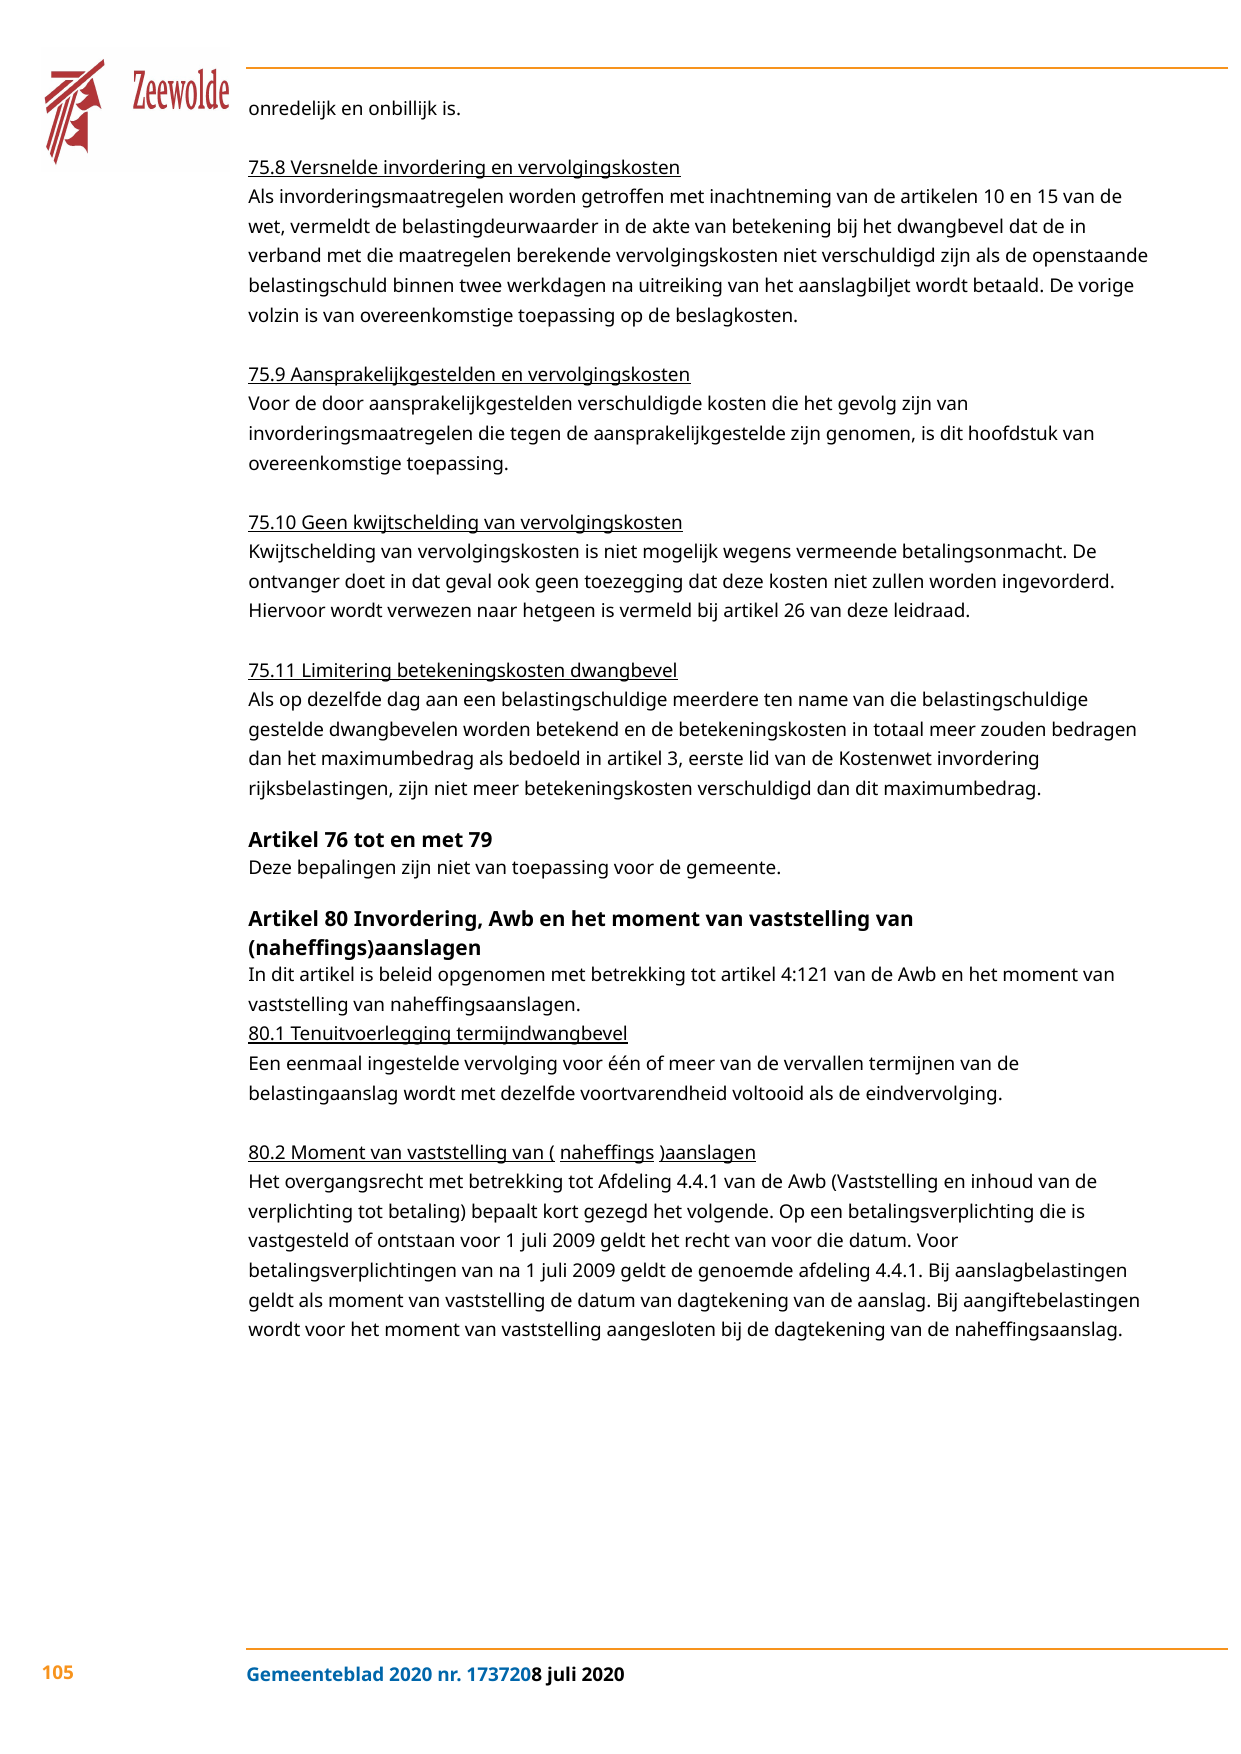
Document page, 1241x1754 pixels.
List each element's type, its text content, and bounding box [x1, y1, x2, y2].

text Het overgangsrecht met betrekking tot Afdeling 4.4.1 van de Awb (Vaststelling en inhoud van de verplichting tot betaling) bepaalt kort gezegd het volgende. Op een betalingsverplichting die is vastgesteld of ontstaan voor 1 juli 2009 geldt het recht van voor die datum. Voor betalingsverplichtingen van na 1 juli 2009 geldt de genoemde afdeling 4.4.1. Bij aanslagbelastingen geldt als moment van vaststelling de datum van dagtekening van de aanslag. Bij aangiftebelastingen wordt voor het moment van vaststelling aangesloten bij de dagtekening van de naheffingsaanslag. [248, 1168, 1152, 1342]
text Als op dezelfde dag aan een belastingschuldige meerdere ten name van die belastingschuldige gestelde dwangbevelen worden betekend en de betekeningskosten in totaal meer zouden bedragen dan het maximumbedrag als bedoeld in artikel 3, eerste lid van de Kostenwet invordering rijksbelastingen, zijn niet meer betekeningskosten verschuldigd dan dit maximumbedrag. [248, 686, 1152, 801]
text 80.1 Tenuitvoerlegging termijndwangbevel [248, 1021, 1152, 1046]
text onredelijk en onbillijk is. [248, 95, 1152, 121]
text Voor de door aansprakelijkgestelden verschuldigde kosten die het gevolg zijn van invorderingsmaatregelen die tegen de aansprakelijkgestelde zijn genomen, is dit hoofdstuk van overeenkomstige toepassing. [248, 391, 1152, 476]
text Artikel 80 Invordering, Awb en het moment van vaststelling van (naheffings)aanslagen [248, 904, 1152, 961]
text Artikel 76 tot en met 79 [248, 826, 1152, 854]
text 75.10 Geen kwijtschelding van vervolgingskosten [248, 509, 1152, 535]
text Deze bepalingen zijn niet van toepassing voor de gemeente. [248, 854, 1152, 880]
picture [41, 47, 231, 172]
text Hiervoor wordt verwezen naar hetgeen is vermeld bij artikel 26 van deze leidraad. [248, 598, 1152, 623]
text 75.11 Limitering betekeningskosten dwangbevel [248, 657, 1152, 683]
text Als invorderingsmaatregelen worden getroffen met inachtneming van de artikelen 10 en 15 van de wet, vermeldt de belastingdeurwaarder in de akte van betekening bij het dwangbevel dat de in verband met die maatregelen berekende vervolgingskosten niet verschuldigd zijn als de openstaande belastingschuld binnen twee werkdagen na uitreiking van het aanslagbiljet wordt betaald. De vorige volzin is van overeenkomstige toepassing op de beslagkosten. [248, 183, 1152, 328]
text 75.8 Versnelde invordering en vervolgingskosten [248, 154, 1152, 180]
text 80.2 Moment van vaststelling van ( naheffings )aanslagen [248, 1139, 1152, 1164]
text Een eenmaal ingestelde vervolging voor één of meer van de vervallen termijnen van de belastingaanslag wordt met dezelfde voortvarendheid voltooid als de eindvervolging. [248, 1050, 1152, 1105]
text Kwijtschelding van vervolgingskosten is niet mogelijk wegens vermeende betalingsonmacht. De ontvanger doet in dat geval ook geen toezegging dat deze kosten niet zullen worden ingevorderd. [248, 538, 1152, 594]
text In dit artikel is beleid opgenomen met betrekking tot artikel 4:121 van de Awb en het moment van vaststelling van naheffingsaanslagen. [248, 961, 1152, 1017]
text 75.9 Aansprakelijkgestelden en vervolgingskosten [248, 361, 1152, 387]
